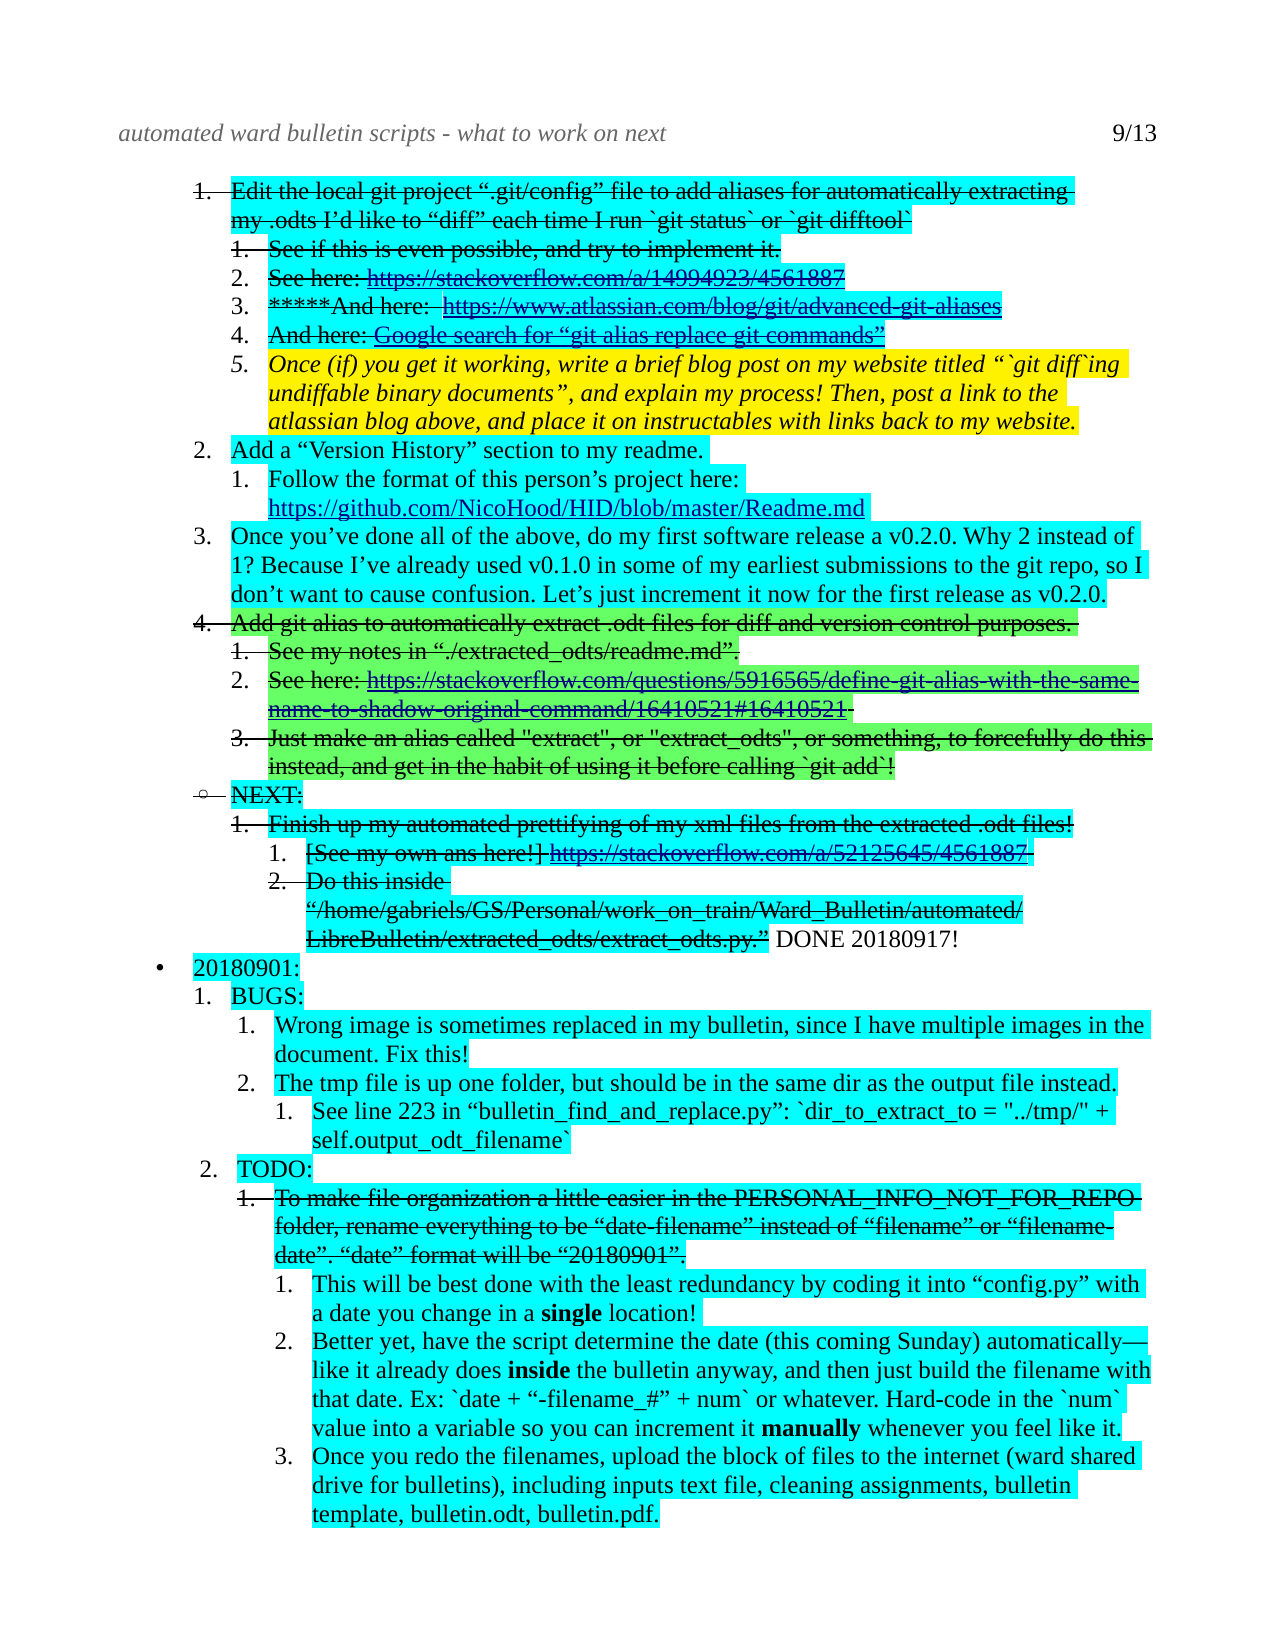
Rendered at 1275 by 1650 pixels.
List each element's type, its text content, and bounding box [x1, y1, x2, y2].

list Do this inside “/home/gabriels/GS/Personal/work_on_train/Ward_Bulletin/automated/LibreBulletin/extracted_odts/extract_odts.py.” DONE 20180917! [268, 866, 1157, 953]
list Edit the local git project “.git/config” file to add aliases for automatically extracting my .odts I’d like to “diff” each time I run `git status` or `git difftool` [193, 176, 1157, 234]
list Add a “Version History” section to my readme. [193, 435, 1157, 464]
list NEXT: [193, 780, 1157, 809]
list See my notes in “./extracted_odts/readme.md”. [231, 636, 1157, 665]
list Once you’ve done all of the above, do my first software release a v0.2.0. Why 2 instead of 1? Because I’ve already used v0.1.0 in some of my earliest submissions to the git repo, so I don’t want to cause confusion. Let’s just increment it now for the first release as v0.2.0. [193, 521, 1157, 608]
list See here: https://stackoverflow.com/questions/5916565/define-git-alias-with-the-same-name-to-shadow-original-command/16410521#16410521 [231, 665, 1157, 723]
list Once you redo the filenames, upload the block of files to the internet (ward shared drive for bulletins), including inputs text file, cleaning assignments, bulletin template, bulletin.odt, bulletin.pdf. [274, 1441, 1157, 1528]
list Finish up my automated prettifying of my xml files from the extracted .odt files! [231, 809, 1157, 838]
list This will be best done with the least redundancy by coding it into “config.py” with a date you change in a single location! [274, 1269, 1157, 1326]
list The tmp file is up one folder, but should be in the same dir as the output file instead. [237, 1068, 1157, 1096]
list To make file organization a little easier in the PERSONAL_INFO_NOT_FOR_REPO folder, rename everything to be “date-filename” instead of “filename” or “filename-date”. “date” format will be “20180901”. [237, 1183, 1157, 1269]
list 20180901: [156, 953, 1157, 981]
list [See my own ans here!] https://stackoverflow.com/a/52125645/4561887 [268, 838, 1157, 866]
list Add git alias to automatically extract .odt files for diff and version control purposes. [193, 608, 1157, 636]
list See if this is even possible, and try to implement it. [231, 234, 1157, 263]
list TODO: [199, 1154, 1157, 1183]
list Once (if) you get it working, write a brief blog post on my website titled “`git diff`ing undiffable binary documents”, and explain my process! Then, post a link to the atlassian blog above, and place it on instructables with links back to my website. [231, 349, 1157, 435]
list See line 223 in “bulletin_find_and_replace.py”: `dir_to_extract_to = "../tmp/" + self.output_odt_filename` [274, 1096, 1157, 1154]
list Follow the format of this person’s project here: https://github.com/NicoHood/HID/blob/master/Readme.md [231, 464, 1157, 521]
list See here: https://stackoverflow.com/a/14994923/4561887 [231, 263, 1157, 291]
list BUGS: [193, 981, 1157, 1010]
list Better yet, have the script determine the date (this coming Sunday) automatically—like it already does inside the bulletin anyway, and then just build the filename with that date. Ex: `date + “-filename_#” + num` or whatever. Hard-code in the `num` value into a variable so you can increment it manually whenever you feel like it. [274, 1326, 1157, 1441]
list Wrong image is sometimes replaced in my bulletin, since I have multiple images in the document. Fix this! [237, 1010, 1157, 1068]
list And here: Google search for “git alias replace git commands” [231, 320, 1157, 349]
list *****And here: https://www.atlassian.com/blog/git/advanced-git-aliases [231, 291, 1157, 320]
list Just make an alias called "extract", or "extract_odts", or something, to forcefully do this instead, and get in the habit of using it before calling `git add`! [231, 723, 1157, 780]
